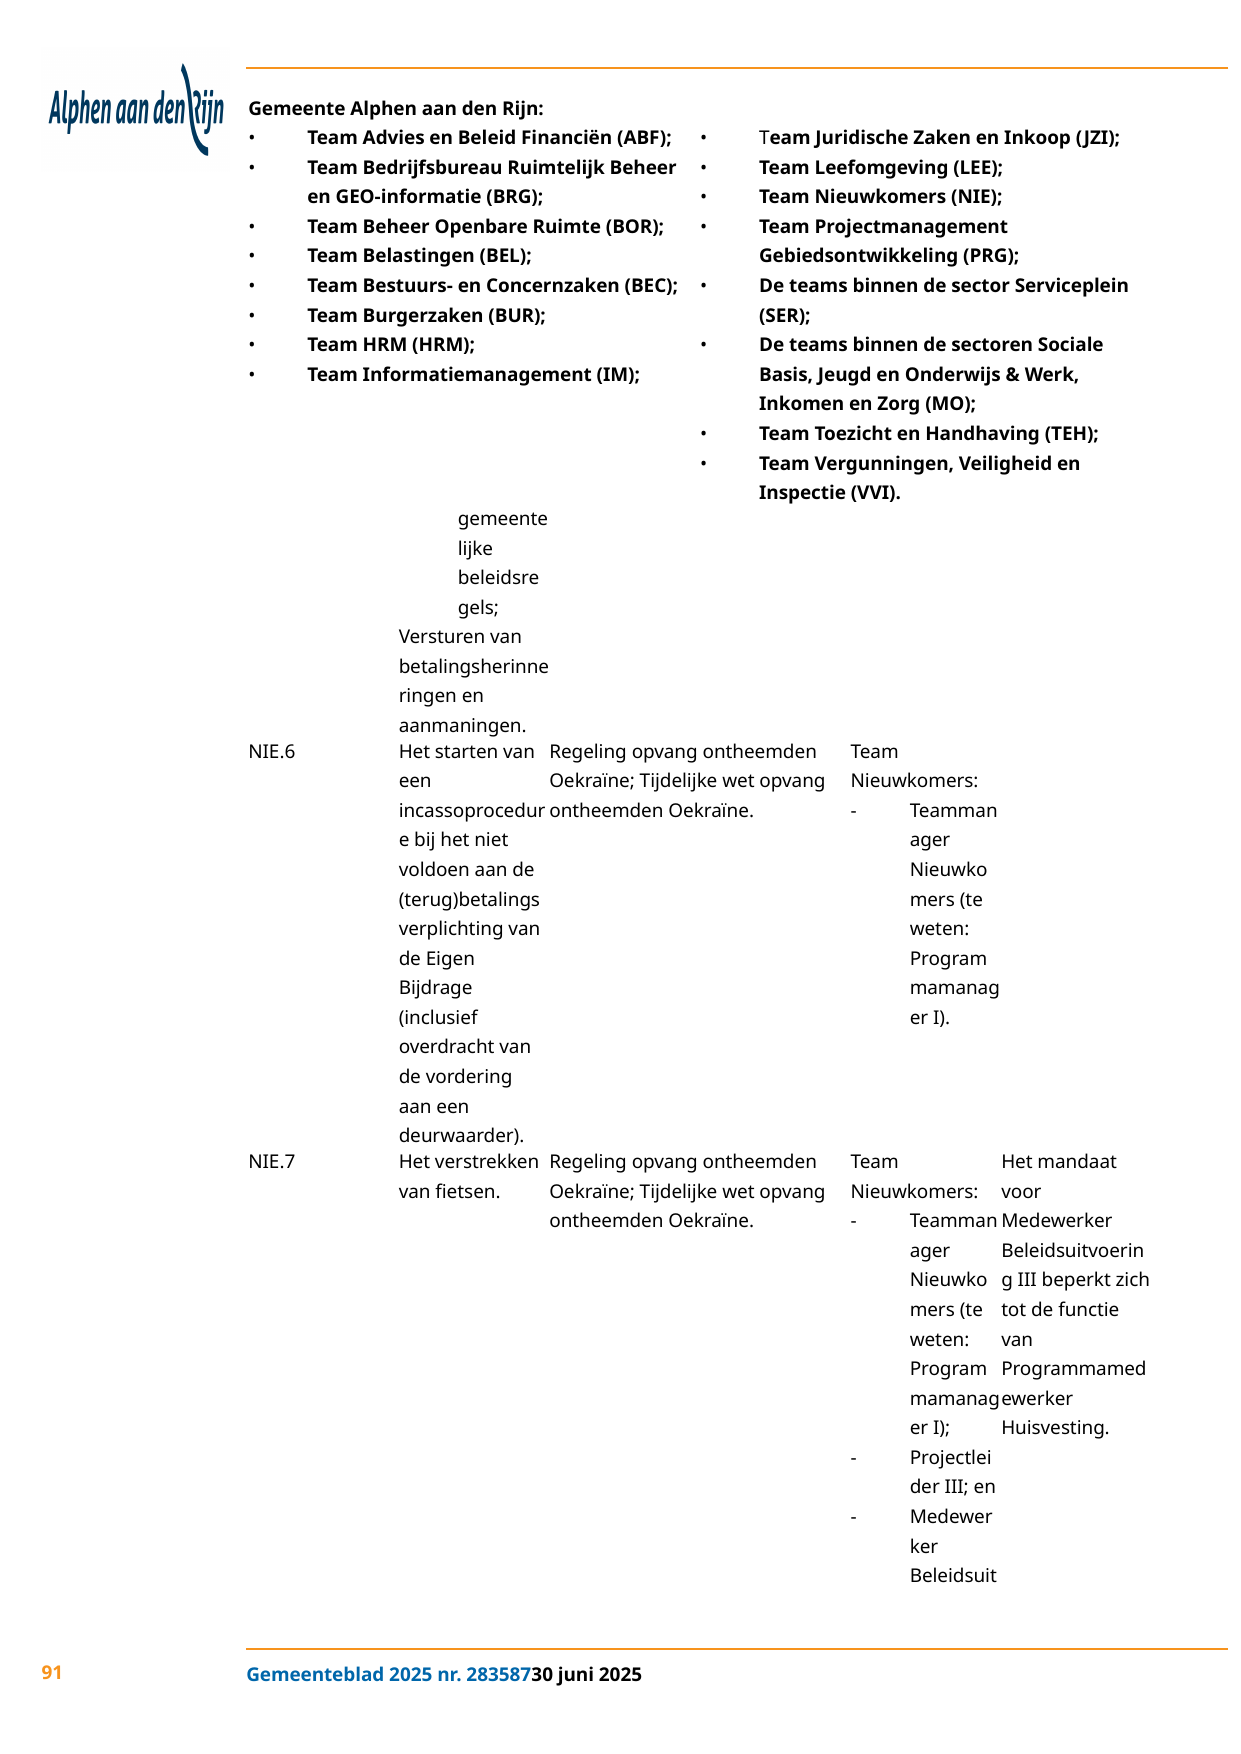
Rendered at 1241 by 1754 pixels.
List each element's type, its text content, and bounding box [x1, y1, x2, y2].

table_header Gemeente Alphen aan den Rijn: Team Advies en Beleid Financiën (ABF); Team Bedrijfsbureau Ruimtelijk Beheer en GEO-informatie (BRG); Team Beheer Openbare Ruimte (BOR); Team Belastingen (BEL); Team Bestuurs- en Concernzaken (BEC); Team Burgerzaken (BUR); Team HRM (HRM); Team Informatiemanagement (IM); [248, 95, 700, 505]
table_header Team Juridische Zaken en Inkoop (JZI); Team Leefomgeving (LEE); Team Nieuwkomers (NIE); Team Projectmanagement Gebiedsontwikkeling (PRG); De teams binnen de sector Serviceplein (SER); De teams binnen de sectoren Sociale Basis, Jeugd en Onderwijs & Werk, Inkomen en Zorg (MO); Team Toezicht en Handhaving (TEH); Team Vergunningen, Veiligheid en Inspectie (VVI). [700, 95, 1152, 505]
table_cell NIE.7 [248, 1148, 398, 1588]
table_cell [1001, 505, 1152, 738]
table_cell Het mandaat voor Medewerker Beleidsuitvoering III beperkt zich tot de functie van Programmamedewerker Huisvesting. [1001, 1148, 1152, 1588]
table_cell Team Nieuwkomers: Teammanager Nieuwkomers (te weten: Programmamanager I). [850, 738, 1001, 1148]
table_cell NIE.6 [248, 738, 398, 1148]
table_cell Het verstrekken van fietsen. [399, 1148, 549, 1588]
table_cell Team Nieuwkomers: Teammanager Nieuwkomers (te weten: Programmamanager I); Projectleider III; en Medewerker Beleidsuit [850, 1148, 1001, 1588]
table_cell Regeling opvang ontheemden Oekraïne; Tijdelijke wet opvang ontheemden Oekraïne. [549, 1148, 850, 1588]
table_cell gemeentelijke beleidsregels; Versturen van betalingsherinneringen en aanmaningen. [399, 505, 549, 738]
table_cell [850, 505, 1001, 738]
table_cell Regeling opvang ontheemden Oekraïne; Tijdelijke wet opvang ontheemden Oekraïne. [549, 738, 850, 1148]
picture [41, 47, 231, 172]
table_cell Het starten van een incassoprocedure bij het niet voldoen aan de (terug)betalingsverplichting van de Eigen Bijdrage (inclusief overdracht van de vordering aan een deurwaarder). [399, 738, 549, 1148]
table_cell [1001, 738, 1152, 1148]
table_cell [549, 505, 850, 738]
table_cell [248, 505, 398, 738]
